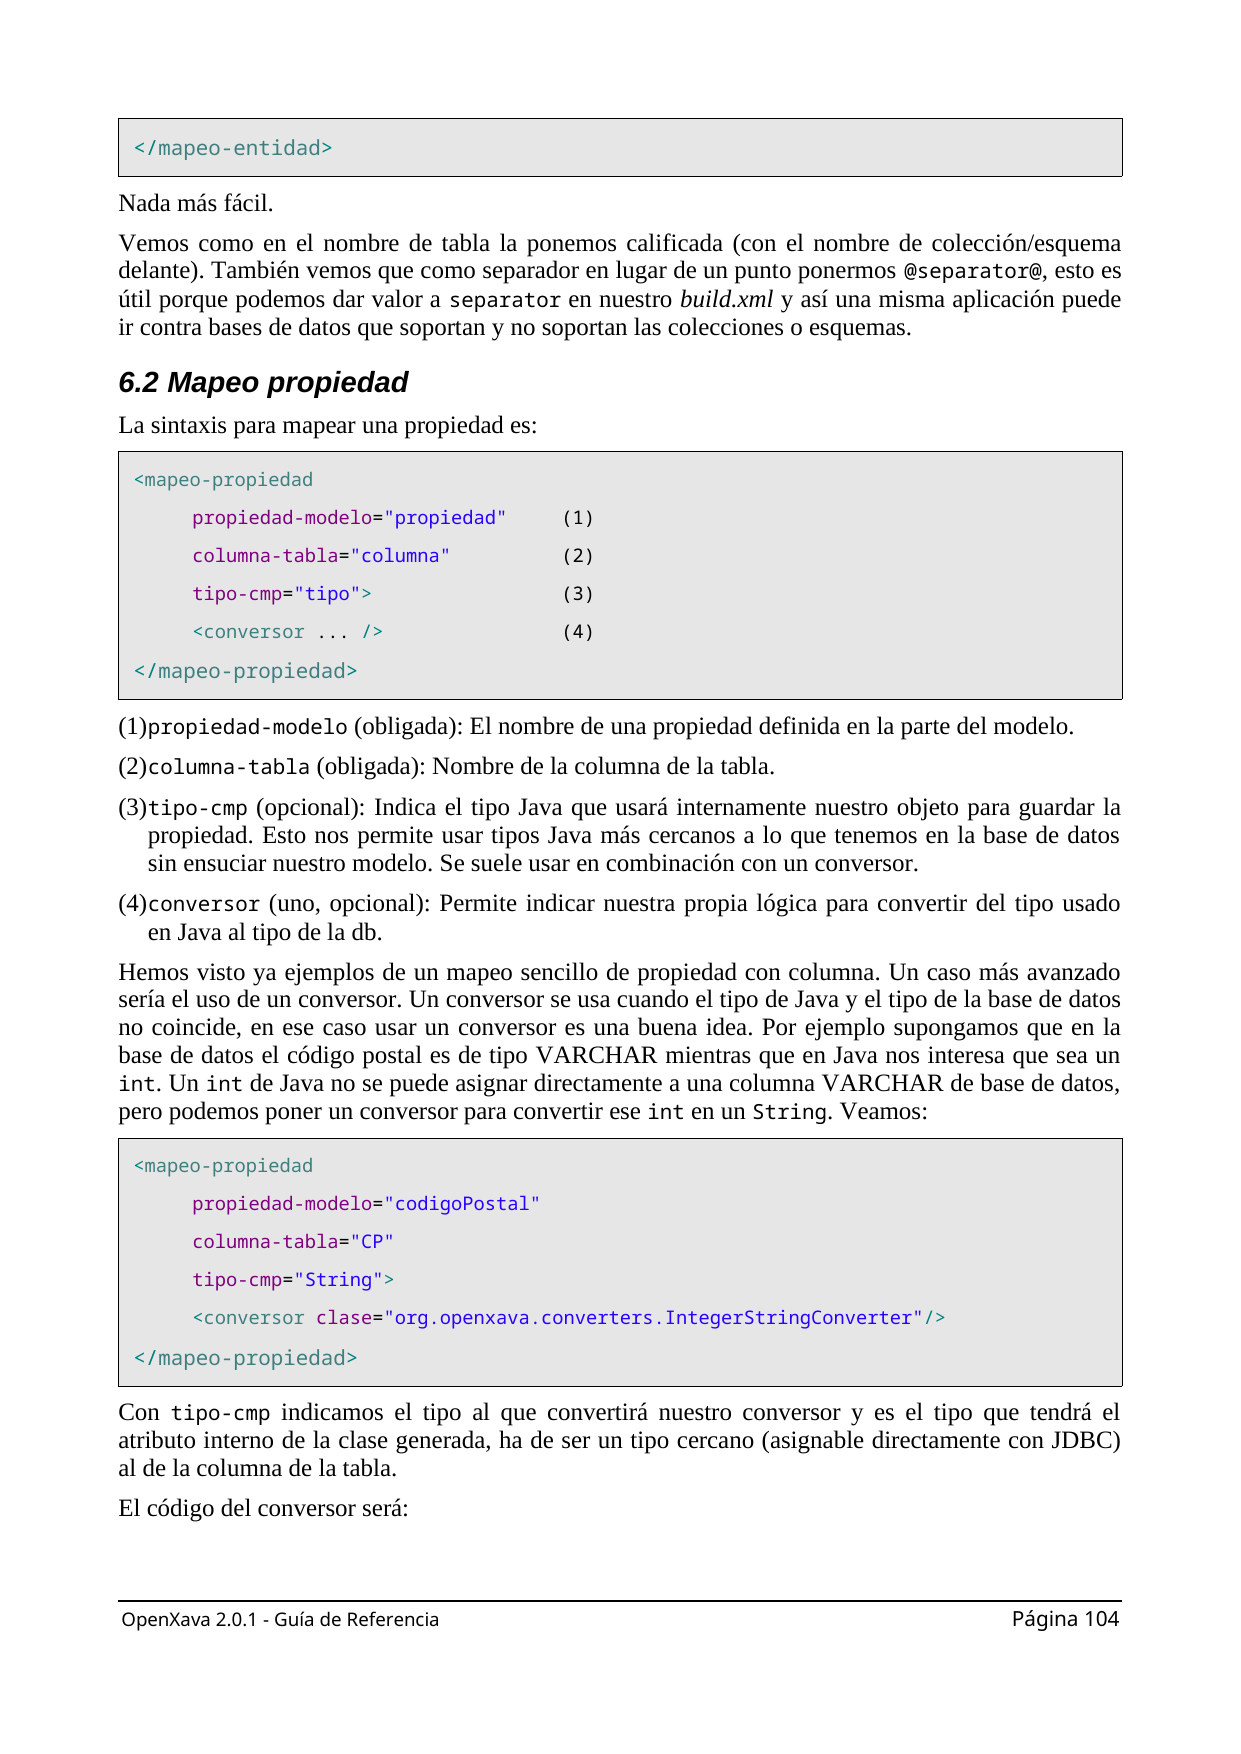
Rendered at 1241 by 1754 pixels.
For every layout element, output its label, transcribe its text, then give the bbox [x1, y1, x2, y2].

list propiedad-modelo (obligada): El nombre de una propiedad definida en la parte del modelo. [118, 712, 1122, 740]
list conversor (uno, opcional): Permite indicar nuestra propia lógica para convertir del tipo usado en Java al tipo de la db. [118, 889, 1122, 945]
text <mapeo-propiedad [119, 1139, 1122, 1176]
text Vemos como en el nombre de tabla la ponemos calificada (con el nombre de colección/esquema delante). También vemos que como separador en lugar de un punto ponermos @separator@, esto es útil porque podemos dar valor a separator en nuestro build.xml y así una misma aplicación puede ir contra bases de datos que soportan y no soportan las colecciones o esquemas. [118, 229, 1122, 341]
list columna-tabla (obligada): Nombre de la columna de la tabla. [118, 752, 1122, 781]
list tipo-cmp (opcional): Indica el tipo Java que usará internamente nuestro objeto para guardar la propiedad. Esto nos permite usar tipos Java más cercanos a lo que tenemos en la base de datos sin ensuciar nuestro modelo. Se suele usar en combinación con un conversor. [118, 793, 1122, 877]
text columna-tabla="CP" [119, 1214, 1122, 1252]
text tipo-cmp="String"> [119, 1252, 1122, 1290]
text </mapeo-entidad> [119, 119, 1122, 176]
text Con tipo-cmp indicamos el tipo al que convertirá nuestro conversor y es el tipo que tendrá el atributo interno de la clase generada, ha de ser un tipo cercano (asignable directamente con JDBC) al de la columna de la tabla. [118, 1398, 1122, 1482]
text tipo-cmp="tipo"> (3) [119, 565, 1122, 603]
text Hemos visto ya ejemplos de un mapeo sencillo de propiedad con columna. Un caso más avanzado sería el uso de un conversor. Un conversor se usa cuando el tipo de Java y el tipo de la base de datos no coincide, en ese caso usar un conversor es una buena idea. Por ejemplo supongamos que en la base de datos el código postal es de tipo VARCHAR mientras que en Java nos interesa que sea un int. Un int de Java no se puede asignar directamente a una columna VARCHAR de base de datos, pero podemos poner un conversor para convertir ese int en un String. Veamos: [118, 958, 1122, 1125]
text <conversor clase="org.openxava.converters.IntegerStringConverter"/> [119, 1290, 1122, 1328]
text La sintaxis para mapear una propiedad es: [118, 411, 1122, 439]
text Nada más fácil. [118, 189, 1122, 216]
text <mapeo-propiedad [119, 452, 1122, 489]
text propiedad-modelo="codigoPostal" [119, 1176, 1122, 1214]
text columna-tabla="columna" (2) [119, 527, 1122, 565]
text </mapeo-propiedad> [119, 1328, 1122, 1386]
text </mapeo-propiedad> [119, 641, 1122, 699]
text El código del conversor será: [118, 1494, 1122, 1522]
text propiedad-modelo="propiedad" (1) [119, 489, 1122, 527]
subtitle Mapeo propiedad [118, 366, 1122, 398]
text <conversor ... /> (4) [119, 603, 1122, 641]
